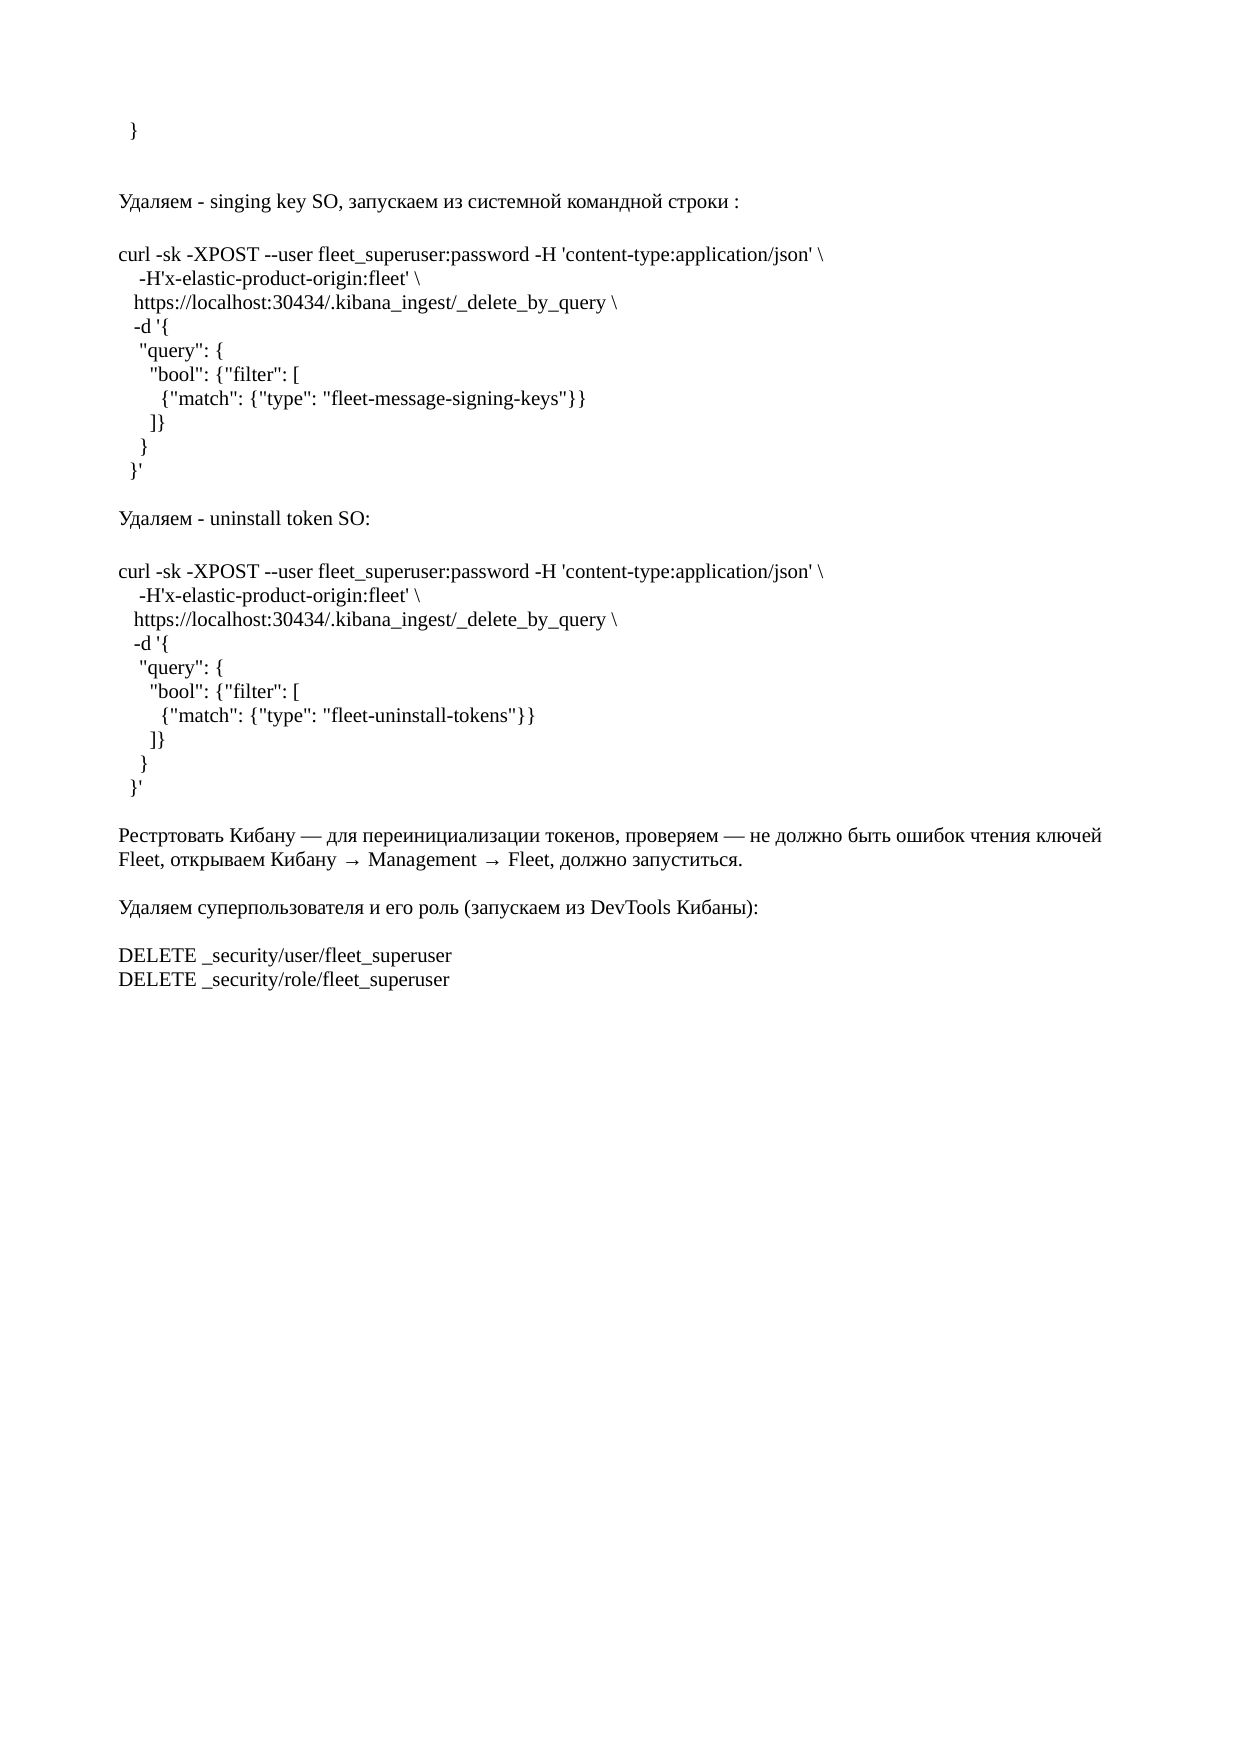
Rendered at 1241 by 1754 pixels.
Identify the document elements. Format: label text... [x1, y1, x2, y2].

text -d '{ [118, 314, 1122, 338]
text }' [118, 775, 1122, 799]
text -d '{ [118, 631, 1122, 655]
text } [118, 434, 1122, 458]
text ]} [118, 410, 1122, 434]
text {"match": {"type": "fleet-message-signing-keys"}} [118, 386, 1122, 410]
text "bool": {"filter": [ [118, 362, 1122, 386]
text Рестртовать Кибану — для переинициализации токенов, проверяем — не должно быть ошибок чтения ключей Fleet, открываем Кибану → Management → Fleet, должно запуститься. [118, 823, 1122, 871]
text Удаляем - singing key SO, запускаем из системной командной строки : [118, 189, 1122, 213]
text ]} [118, 727, 1122, 751]
text {"match": {"type": "fleet-uninstall-tokens"}} [118, 703, 1122, 727]
text https://localhost:30434/.kibana_ingest/_delete_by_query \ [118, 290, 1122, 314]
text "query": { [118, 655, 1122, 679]
text curl -sk -XPOST --user fleet_superuser:password -H 'content-type:application/json' \ [118, 242, 1122, 266]
text DELETE _security/user/fleet_superuser [118, 943, 1122, 967]
text Удаляем - uninstall token SO: [118, 506, 1122, 530]
text }' [118, 458, 1122, 482]
text "query": { [118, 338, 1122, 362]
text curl -sk -XPOST --user fleet_superuser:password -H 'content-type:application/json' \ [118, 558, 1122, 583]
text -H'x-elastic-product-origin:fleet' \ [118, 266, 1122, 290]
text https://localhost:30434/.kibana_ingest/_delete_by_query \ [118, 607, 1122, 631]
text -H'x-elastic-product-origin:fleet' \ [118, 583, 1122, 607]
text "bool": {"filter": [ [118, 679, 1122, 703]
text } [118, 751, 1122, 775]
text Удаляем суперпользователя и его роль (запускаем из DevTools Кибаны): [118, 895, 1122, 919]
text DELETE _security/role/fleet_superuser [118, 967, 1122, 991]
text } [118, 118, 1122, 142]
